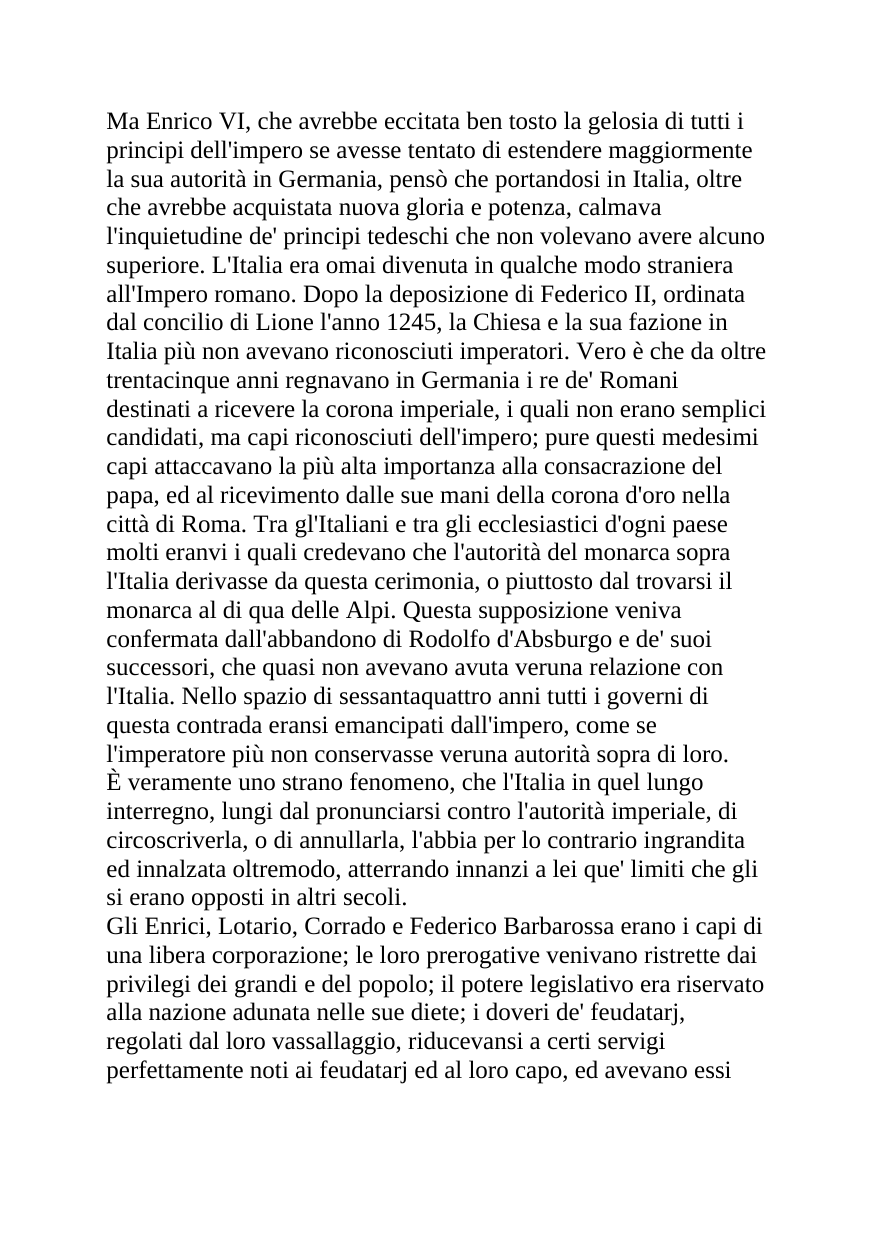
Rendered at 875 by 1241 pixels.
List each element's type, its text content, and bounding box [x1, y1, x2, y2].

text È veramente uno strano fenomeno, che l'Italia in quel lungo interregno, lungi dal pronunciarsi contro l'autorità imperiale, di circoscriverla, o di annullarla, l'abbia per lo contrario ingrandita ed innalzata oltremodo, atterrando innanzi a lei que' limiti che gli si erano opposti in altri secoli. [106, 767, 768, 911]
text Ma Enrico VI, che avrebbe eccitata ben tosto la gelosia di tutti i principi dell'impero se avesse tentato di estendere maggiormente la sua autorità in Germania, pensò che portandosi in Italia, oltre che avrebbe acquistata nuova gloria e potenza, calmava l'inquietudine de' principi tedeschi che non volevano avere alcuno superiore. L'Italia era omai divenuta in qualche modo straniera all'Impero romano. Dopo la deposizione di Federico II, ordinata dal concilio di Lione l'anno 1245, la Chiesa e la sua fazione in Italia più non avevano riconosciuti imperatori. Vero è che da oltre trentacinque anni regnavano in Germania i re de' Romani destinati a ricevere la corona imperiale, i quali non erano semplici candidati, ma capi riconosciuti dell'impero; pure questi medesimi capi attaccavano la più alta importanza alla consacrazione del papa, ed al ricevimento dalle sue mani della corona d'oro nella città di Roma. Tra gl'Italiani e tra gli ecclesiastici d'ogni paese molti eranvi i quali credevano che l'autorità del monarca sopra l'Italia derivasse da questa cerimonia, o piuttosto dal trovarsi il monarca al di qua delle Alpi. Questa supposizione veniva confermata dall'abbandono di Rodolfo d'Absburgo e de' suoi successori, che quasi non avevano avuta veruna relazione con l'Italia. Nello spazio di sessantaquattro anni tutti i governi di questa contrada eransi emancipati dall'impero, come se l'imperatore più non conservasse veruna autorità sopra di loro. [106, 106, 768, 767]
text Gli Enrici, Lotario, Corrado e Federico Barbarossa erano i capi di una libera corporazione; le loro prerogative venivano ristrette dai privilegi dei grandi e del popolo; il potere legislativo era riservato alla nazione adunata nelle sue diete; i doveri de' feudatarj, regolati dal loro vassallaggio, riducevansi a certi servigi perfettamente noti ai feudatarj ed al loro capo, ed avevano essi [106, 911, 768, 1084]
